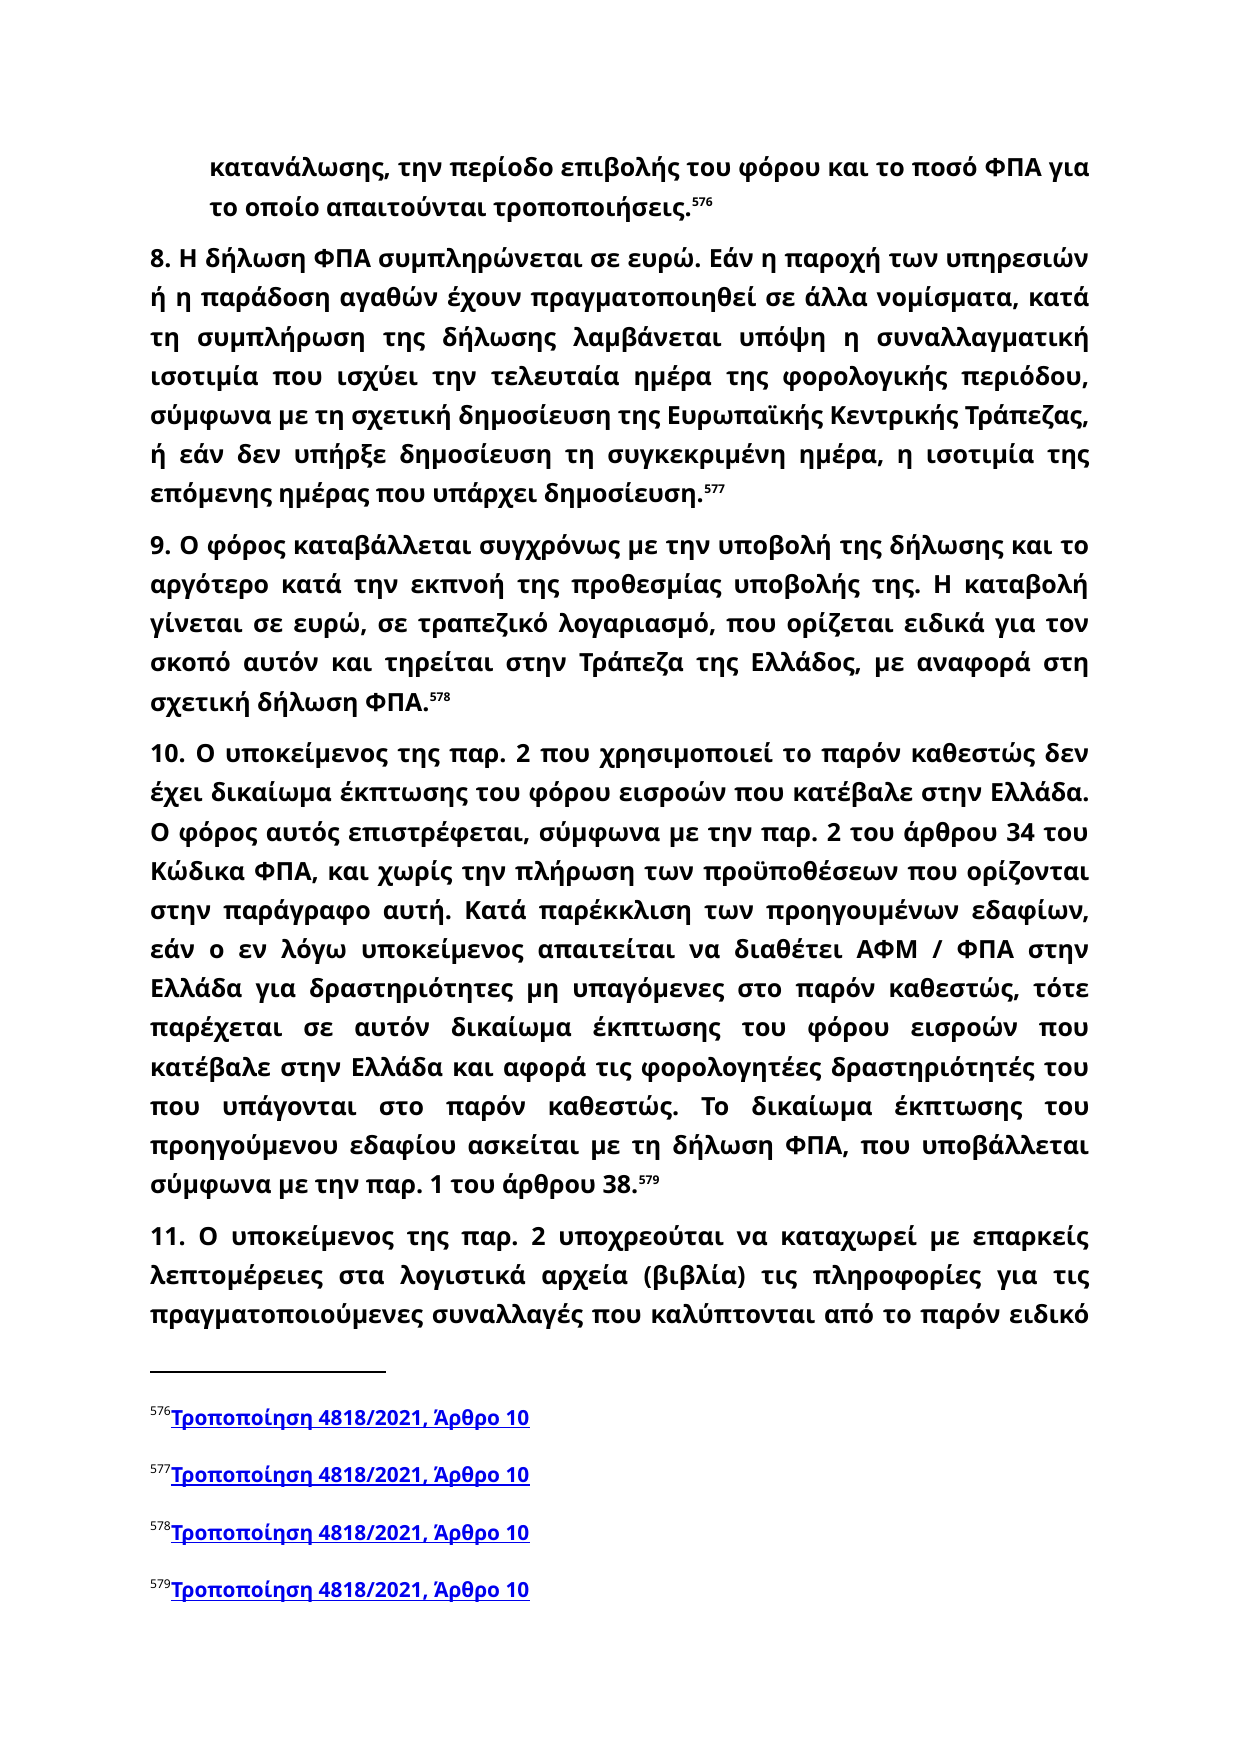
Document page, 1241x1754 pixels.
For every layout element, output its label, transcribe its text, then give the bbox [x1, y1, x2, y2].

text Τροποποίηση 4818/2021, Άρθρο 10 [150, 1403, 1090, 1431]
text 11. Ο υποκείμενος της παρ. 2 υποχρεούται να καταχωρεί με επαρκείς λεπτομέρειες στα λογιστικά αρχεία (βιβλία) τις πληροφορίες για τις πραγματοποιούμενες συναλλαγές που καλύπτονται από το παρόν ειδικό [150, 1218, 1090, 1331]
text 9. Ο φόρος καταβάλλεται συγχρόνως με την υποβολή της δήλωσης και το αργότερο κατά την εκπνοή της προθεσμίας υποβολής της. Η καταβολή γίνεται σε ευρώ, σε τραπεζικό λογαριασμό, που ορίζεται ειδικά για τον σκοπό αυτόν και τηρείται στην Τράπεζα της Ελλάδος, με αναφορά στη σχετική δήλωση ΦΠΑ. [150, 527, 1090, 718]
text 8. Η δήλωση ΦΠΑ συμπληρώνεται σε ευρώ. Εάν η παροχή των υπηρεσιών ή η παράδοση αγαθών έχουν πραγματοποιηθεί σε άλλα νομίσματα, κατά τη συμπλήρωση της δήλωσης λαμβάνεται υπόψη η συναλλαγματική ισοτιμία που ισχύει την τελευταία ημέρα της φορολογικής περιόδου, σύμφωνα με τη σχετική δημοσίευση της Ευρωπαϊκής Κεντρικής Τράπεζας, ή εάν δεν υπήρξε δημοσίευση τη συγκεκριμένη ημέρα, η ισοτιμία της επόμενης ημέρας που υπάρχει δημοσίευση. [150, 241, 1090, 510]
text Τροποποίηση 4818/2021, Άρθρο 10 [150, 1518, 1090, 1546]
list κατανάλωσης, την περίοδο επιβολής του φόρου και το ποσό ΦΠΑ για το οποίο απαιτούνται τροποποιήσεις. [150, 150, 1090, 223]
text 10. Ο υποκείμενος της παρ. 2 που χρησιμοποιεί το παρόν καθεστώς δεν έχει δικαίωμα έκπτωσης του φόρου εισροών που κατέβαλε στην Ελλάδα. Ο φόρος αυτός επιστρέφεται, σύμφωνα με την παρ. 2 του άρθρου 34 του Κώδικα ΦΠΑ, και χωρίς την πλήρωση των προϋποθέσεων που ορίζονται στην παράγραφο αυτή. Κατά παρέκκλιση των προηγουμένων εδαφίων, εάν ο εν λόγω υποκείμενος απαιτείται να διαθέτει ΑΦΜ / ΦΠΑ στην Ελλάδα για δραστηριότητες μη υπαγόμενες στο παρόν καθεστώς, τότε παρέχεται σε αυτόν δικαίωμα έκπτωσης του φόρου εισροών που κατέβαλε στην Ελλάδα και αφορά τις φορολογητέες δραστηριότητές του που υπάγονται στο παρόν καθεστώς. Το δικαίωμα έκπτωσης του προηγούμενου εδαφίου ασκείται με τη δήλωση ΦΠΑ, που υποβάλλεται σύμφωνα με την παρ. 1 του άρθρου 38. [150, 736, 1090, 1201]
text Τροποποίηση 4818/2021, Άρθρο 10 [150, 1460, 1090, 1489]
text Τροποποίηση 4818/2021, Άρθρο 10 [150, 1576, 1090, 1604]
